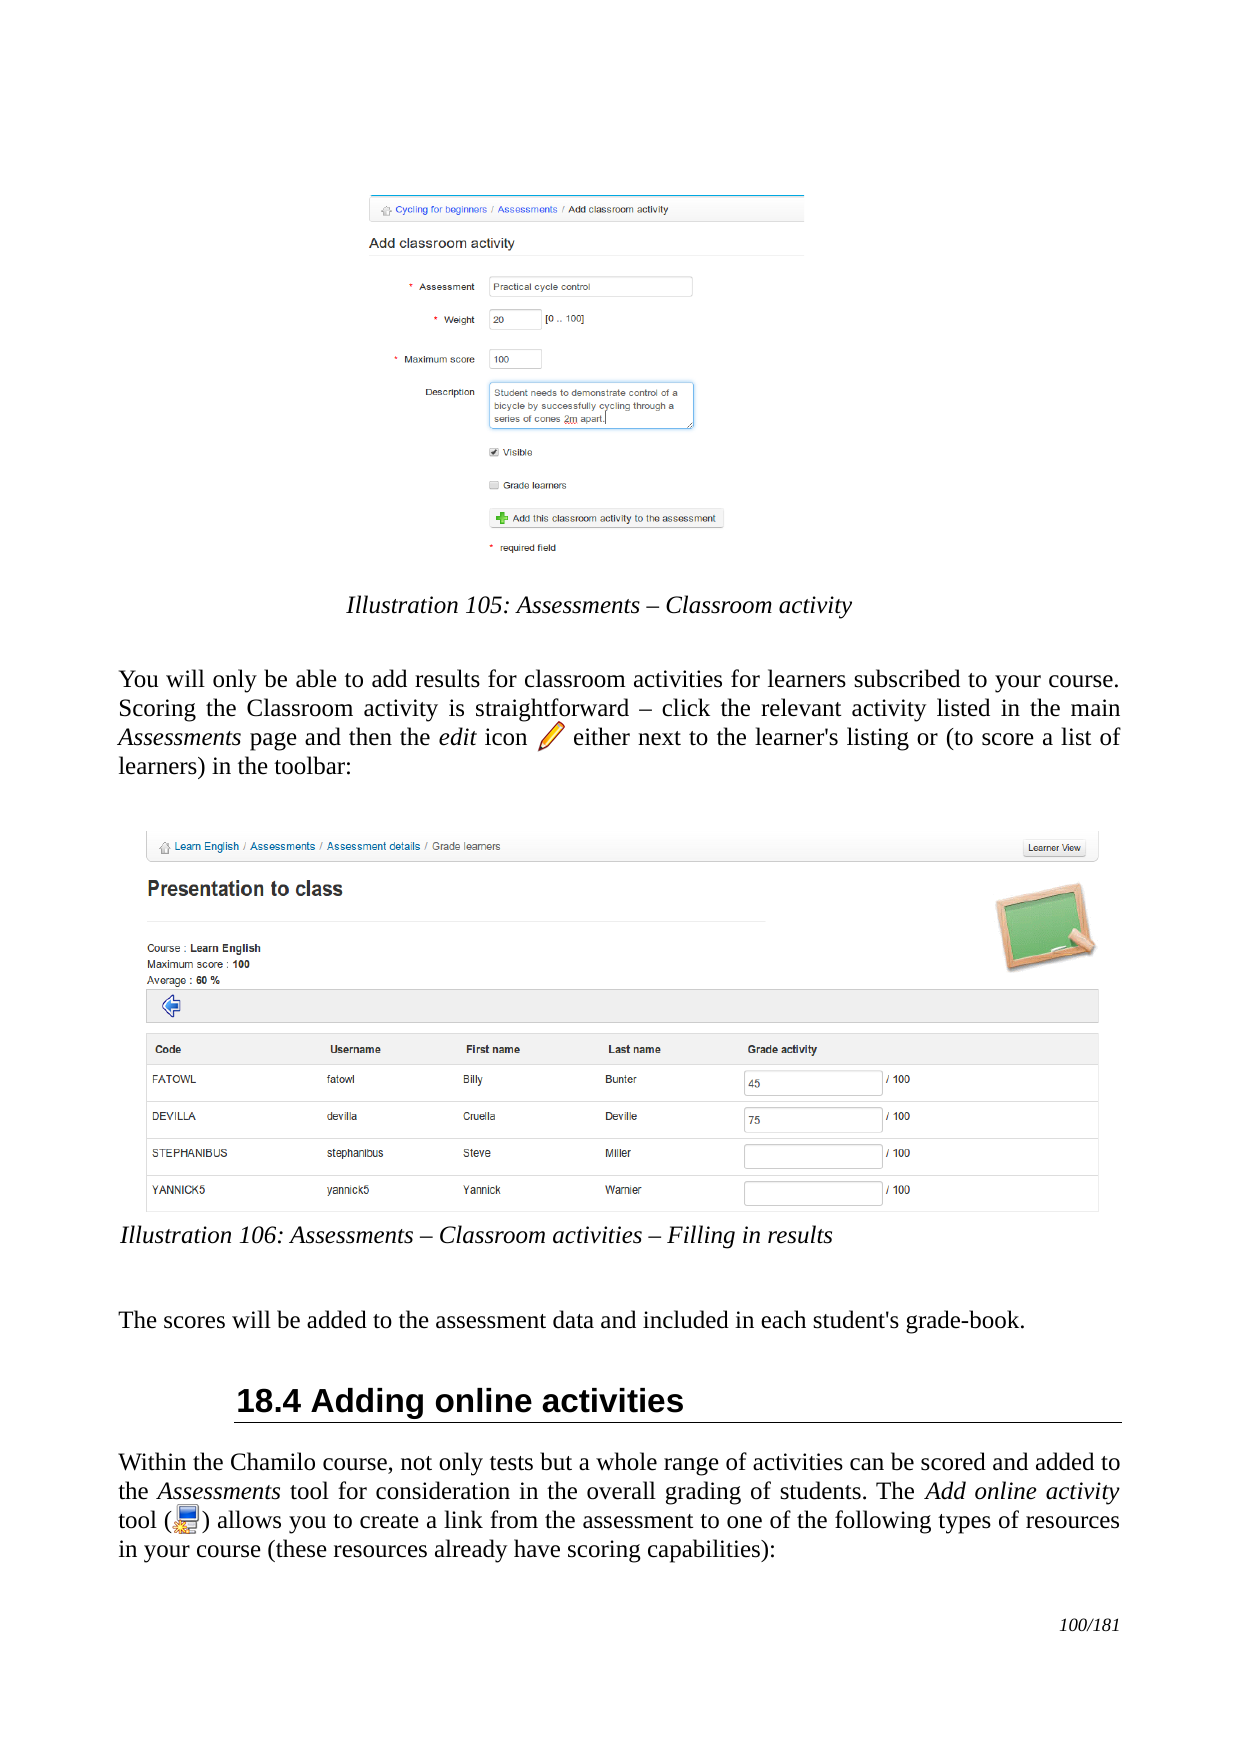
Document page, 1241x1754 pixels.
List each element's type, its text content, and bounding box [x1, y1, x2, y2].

picture [362, 195, 805, 557]
text Illustration 105: Assessments – Classroom activity [346, 591, 944, 619]
text Within the Chamilo course, not only tests but a whole range of activities can be scored and added to the Assessments tool for consideration in the overall grading of students. The Add online activity tool () allows you to create a link from the assessment to one of the following types of resources in your course (these resources already have scoring capabilities): [118, 1447, 1122, 1563]
picture [172, 1504, 202, 1534]
text You will only be able to add results for classroom activities for learners subscribed to your course. Scoring the Classroom activity is straightforward – click the relevant activity listed in the main Assessments page and then the edit icon either next to the learner's listing or (to score a list of learners) in the toolbar: [118, 664, 1122, 780]
text Illustration 106: Assessments – Classroom activities – Filling in results [120, 1220, 1120, 1249]
picture [136, 831, 1107, 1212]
subtitle Adding online activities [234, 1381, 1122, 1422]
picture [535, 721, 565, 752]
text The scores will be added to the assessment data and included in each student's grade-book. [118, 1305, 1122, 1334]
